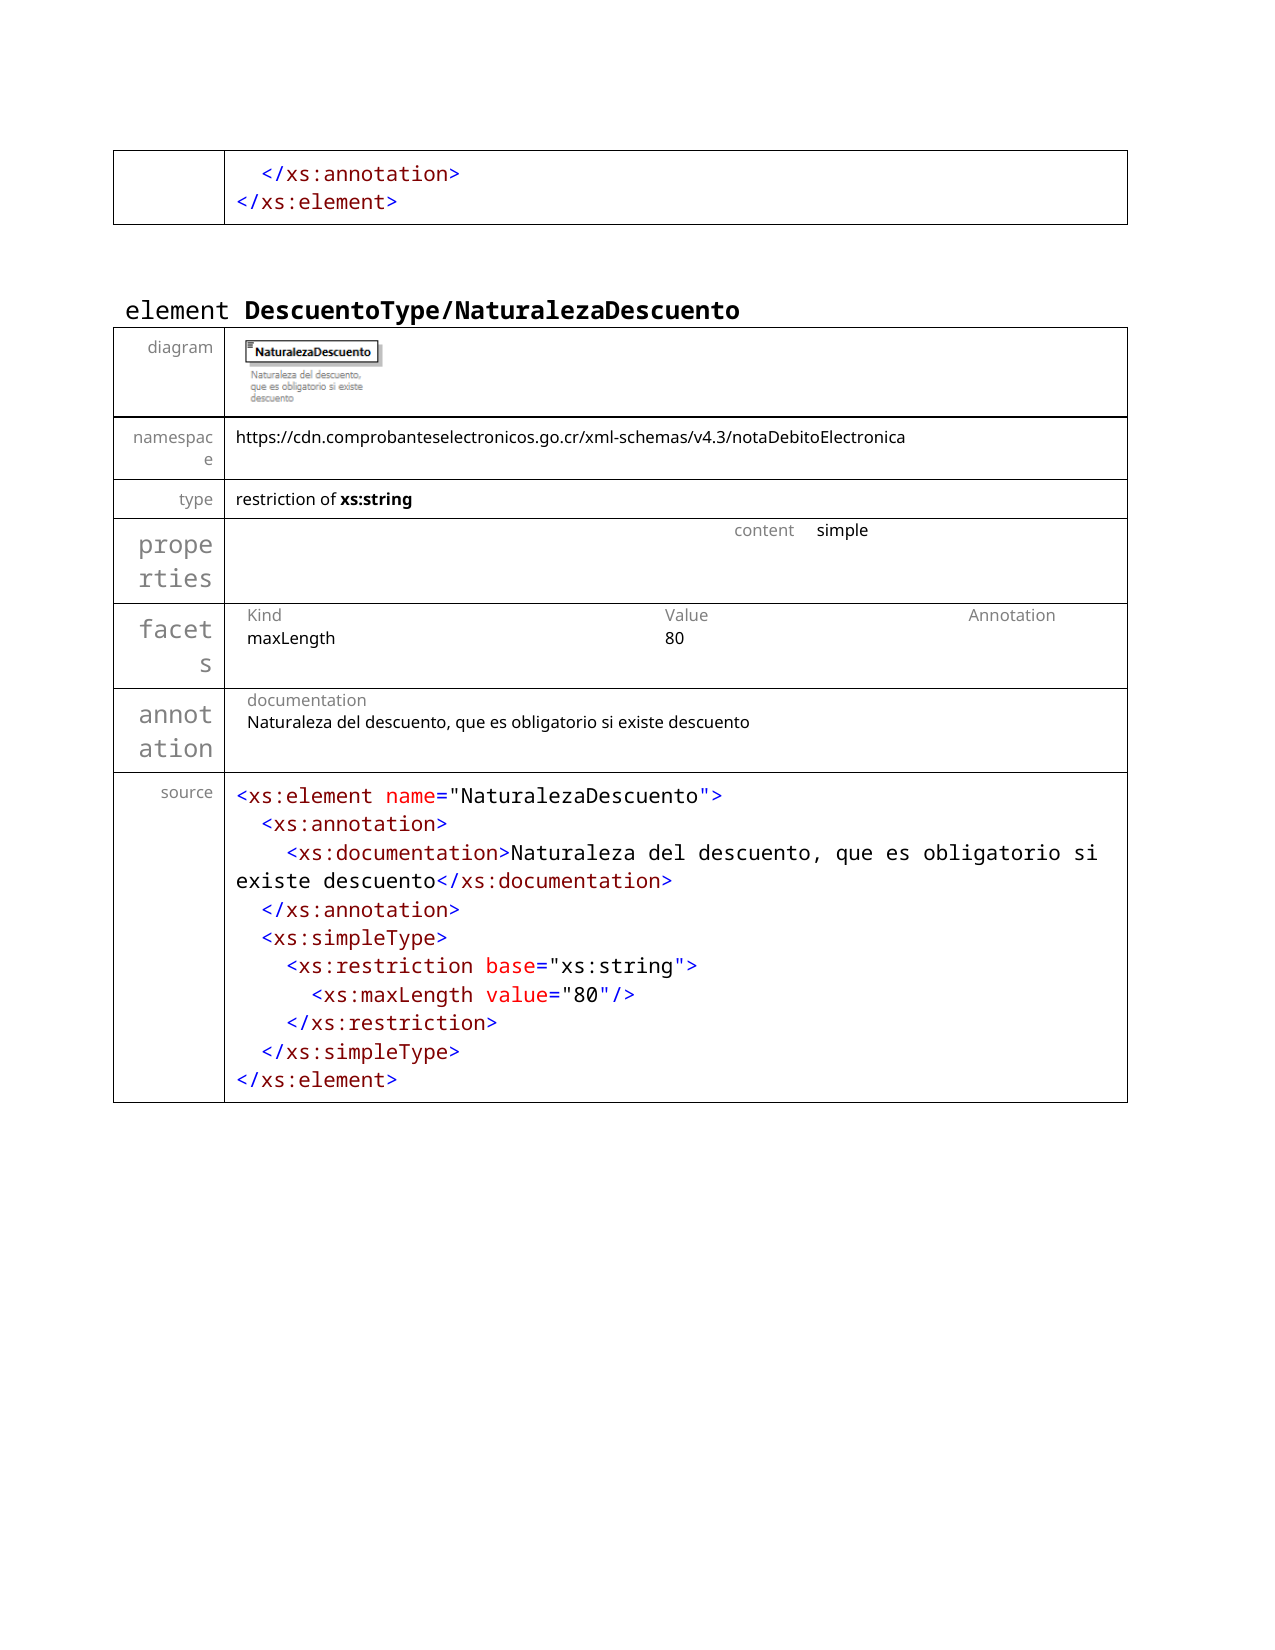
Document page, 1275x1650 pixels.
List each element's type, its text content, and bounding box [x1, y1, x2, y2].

table_header simple [805, 519, 1127, 542]
table_cell type [114, 480, 224, 518]
table_cell <xs:element name="NaturalezaDescuento"> <xs:annotation> <xs:documentation>Naturaleza del descuento, que es obligatorio si existe descuento</xs:documentation> </xs:annotation> <xs:simpleType> <xs:restriction base="xs:string"> <xs:maxLength value="80"/> </xs:restriction> </xs:simpleType> </xs:element> [225, 773, 1127, 1102]
picture [235, 335, 393, 409]
table_cell [114, 151, 224, 223]
table_header [225, 328, 1127, 416]
table_cell properties [114, 519, 224, 603]
table_cell [957, 626, 1127, 649]
table_header content [236, 519, 805, 542]
table_header documentation [236, 689, 1127, 711]
table_cell namespace [114, 418, 224, 478]
table_cell facets [114, 604, 224, 687]
table_cell annotation [114, 689, 224, 772]
table_cell Naturaleza del descuento, que es obligatorio si existe descuento [236, 711, 1127, 734]
table_header Value [654, 604, 957, 626]
table_cell </xs:annotation> </xs:element> [225, 151, 1127, 223]
table_cell 80 [654, 626, 957, 649]
table_cell [225, 689, 1127, 772]
table_header Kind [236, 604, 654, 626]
table_header diagram [114, 328, 224, 416]
table_header Annotation [957, 604, 1127, 626]
table_cell source [114, 773, 224, 1102]
table_cell maxLength [236, 626, 654, 649]
table_cell [225, 604, 1127, 687]
table_cell [225, 519, 1127, 603]
table_cell restriction of xs:string [225, 480, 1127, 518]
text element DescuentoType/NaturalezaDescuento [125, 293, 1150, 327]
table_cell https://cdn.comprobanteselectronicos.go.cr/xml-schemas/v4.3/notaDebitoElectronica [225, 418, 1127, 478]
